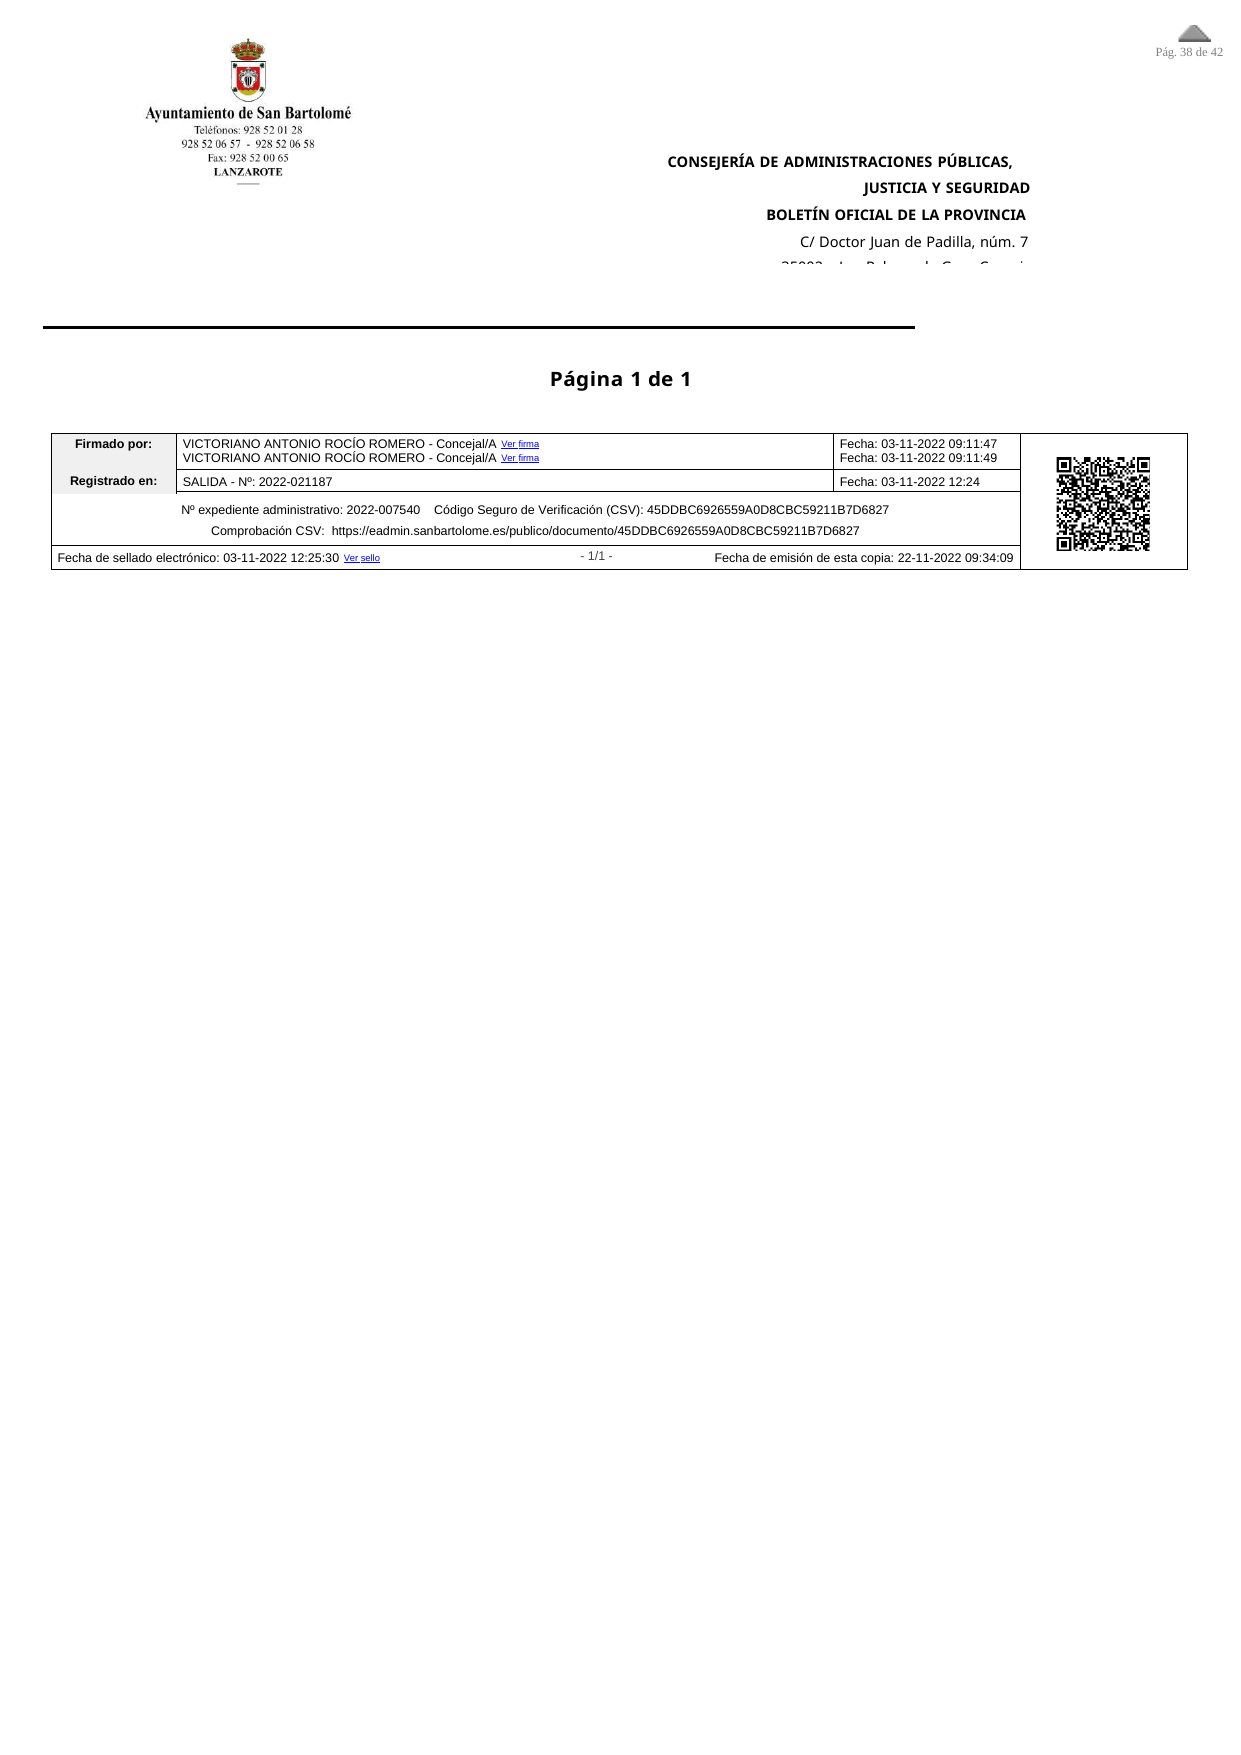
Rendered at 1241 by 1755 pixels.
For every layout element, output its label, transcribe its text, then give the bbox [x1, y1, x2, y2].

table_header [1021, 434, 1187, 568]
picture [143, 38, 354, 186]
table_cell Registrado en: [52, 472, 176, 491]
table_cell SALIDA - Nº: 2022-021187 [177, 470, 833, 491]
picture [1056, 457, 1150, 551]
table_cell Fecha: 03-11-2022 12:24 [834, 470, 1020, 491]
picture [1177, 25, 1211, 42]
table_header VICTORIANO ANTONIO ROCÍO ROMERO - Concejal/A Ver firma VICTORIANO ANTONIO ROCÍO ROMERO - Concejal/A Ver firma [177, 434, 833, 469]
table_header Firmado por: [52, 434, 176, 469]
table_cell Fecha de sellado electrónico: 03-11-2022 12:25:30 Ver sello - 1/1 - Fecha de emisión de esta copia: 22-11-2022 09:34:09 [52, 546, 1020, 568]
table_header Fecha: 03-11-2022 09:11:47 Fecha: 03-11-2022 09:11:49 [834, 434, 1020, 469]
table_cell Nº expediente administrativo: 2022-007540 Código Seguro de Verificación (CSV): 45DDBC6926559A0D8CBC59211B7D6827 Comprobación CSV: https://eadmin.sanbartolome.es/publico/documento/45DDBC6926559A0D8CBC59211B7D6827 [52, 492, 1020, 545]
text Página 1 de 1 [198, 366, 1043, 392]
